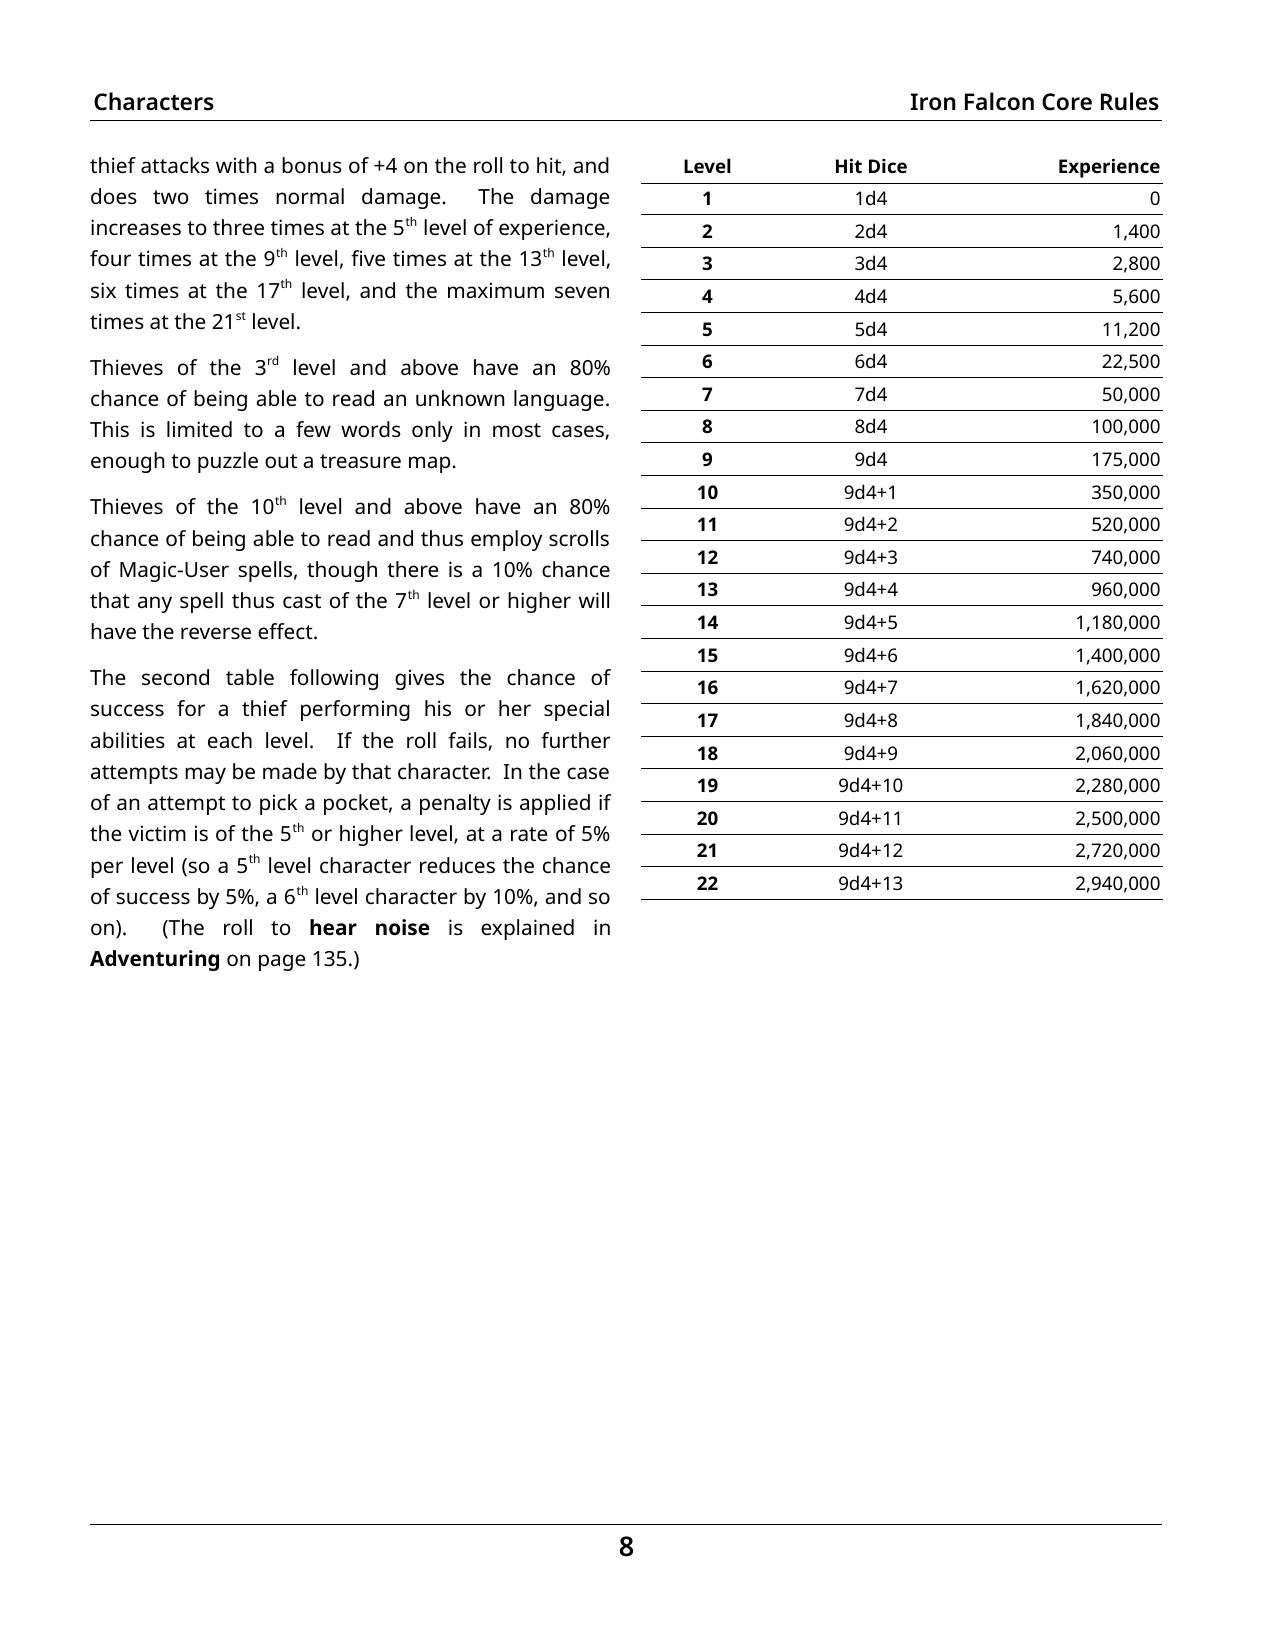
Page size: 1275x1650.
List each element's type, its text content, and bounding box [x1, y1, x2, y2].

table_cell 18 [641, 737, 773, 768]
text The second table following gives the chance of success for a thief performing his or her special abilities at each level. If the roll fails, no further attempts may be made by that character. In the case of an attempt to pick a pocket, a penalty is applied if the victim is of the 5th or higher level, at a rate of 5% per level (so a 5th level character reduces the chance of success by 5%, a 6th level character by 10%, and so on). (The roll to hear noise is explained in Adventuring on page 122.) [90, 663, 611, 973]
table_cell 22 [641, 867, 773, 899]
table_cell 4 [641, 280, 773, 312]
table_cell 1,400,000 [968, 639, 1163, 671]
table_cell 520,000 [968, 509, 1163, 540]
table_cell 7d4 [773, 378, 968, 410]
table_cell 1,180,000 [968, 606, 1163, 638]
table_cell 11,200 [968, 313, 1163, 344]
table_cell 3 [641, 248, 773, 279]
table_header Experience [968, 151, 1163, 182]
table_cell 21 [641, 835, 773, 866]
table_cell 0 [968, 184, 1163, 214]
table_cell 15 [641, 639, 773, 671]
table_cell 19 [641, 769, 773, 801]
table_cell 9d4 [773, 443, 968, 475]
table_cell 11 [641, 509, 773, 540]
table_cell 960,000 [968, 574, 1163, 605]
table_cell 2,800 [968, 248, 1163, 279]
table_header Level [641, 151, 773, 182]
table_cell 50,000 [968, 378, 1163, 410]
table_cell 8 [641, 411, 773, 442]
table_cell 13 [641, 574, 773, 605]
table_cell 9 [641, 443, 773, 475]
table_cell 2,280,000 [968, 769, 1163, 801]
table_cell 1 [641, 184, 773, 214]
table_cell 9d4+7 [773, 672, 968, 703]
table_cell 7 [641, 378, 773, 410]
table_cell 1,840,000 [968, 704, 1163, 736]
table_cell 14 [641, 606, 773, 638]
table_cell 2,720,000 [968, 835, 1163, 866]
table_cell 9d4+12 [773, 835, 968, 866]
table_cell 9d4+3 [773, 541, 968, 573]
table_cell 9d4+1 [773, 476, 968, 507]
table_cell 9d4+5 [773, 606, 968, 638]
table_cell 9d4+10 [773, 769, 968, 801]
table_cell 2,500,000 [968, 802, 1163, 833]
table_cell 1,400 [968, 215, 1163, 247]
table_cell 10 [641, 476, 773, 507]
table_cell 6d4 [773, 346, 968, 377]
table_cell 4d4 [773, 280, 968, 312]
table_cell 9d4+9 [773, 737, 968, 768]
table_cell 1d4 [773, 184, 968, 214]
table_cell 9d4+2 [773, 509, 968, 540]
table_cell 5d4 [773, 313, 968, 344]
table_cell 350,000 [968, 476, 1163, 507]
table_cell 2d4 [773, 215, 968, 247]
text Thieves of the 10th level and above have an 80% chance of being able to read and thus employ scrolls of Magic-User spells, though there is a 10% chance that any spell thus cast of the 7th level or higher will have the reverse effect. [90, 492, 611, 646]
table_cell 9d4+6 [773, 639, 968, 671]
table_cell 1,620,000 [968, 672, 1163, 703]
table_cell 9d4+13 [773, 867, 968, 899]
table_cell 16 [641, 672, 773, 703]
text Thieves of the 3rd level and above have an 80% chance of being able to read an unknown language. This is limited to a few words only in most cases, enough to puzzle out a treasure map. [90, 353, 611, 475]
table_cell 3d4 [773, 248, 968, 279]
table_cell 740,000 [968, 541, 1163, 573]
table_cell 175,000 [968, 443, 1163, 475]
table_cell 9d4+4 [773, 574, 968, 605]
table_cell 2,940,000 [968, 867, 1163, 899]
table_cell 5,600 [968, 280, 1163, 312]
table_cell 20 [641, 802, 773, 833]
table_cell 100,000 [968, 411, 1163, 442]
text thief attacks with a bonus of +4 on the roll to hit, and does two times normal damage. The damage increases to three times at the 5th level of experience, four times at the 9th level, five times at the 13th level, six times at the 17th level, and the maximum seven times at the 21st level. [90, 151, 611, 336]
table_cell 2,060,000 [968, 737, 1163, 768]
table_cell 2 [641, 215, 773, 247]
table_header Hit Dice [773, 151, 968, 182]
table_cell 9d4+11 [773, 802, 968, 833]
table_cell 6 [641, 346, 773, 377]
table_cell 17 [641, 704, 773, 736]
table_cell 5 [641, 313, 773, 344]
table_cell 8d4 [773, 411, 968, 442]
table_cell 12 [641, 541, 773, 573]
table_cell 9d4+8 [773, 704, 968, 736]
table_cell 22,500 [968, 346, 1163, 377]
